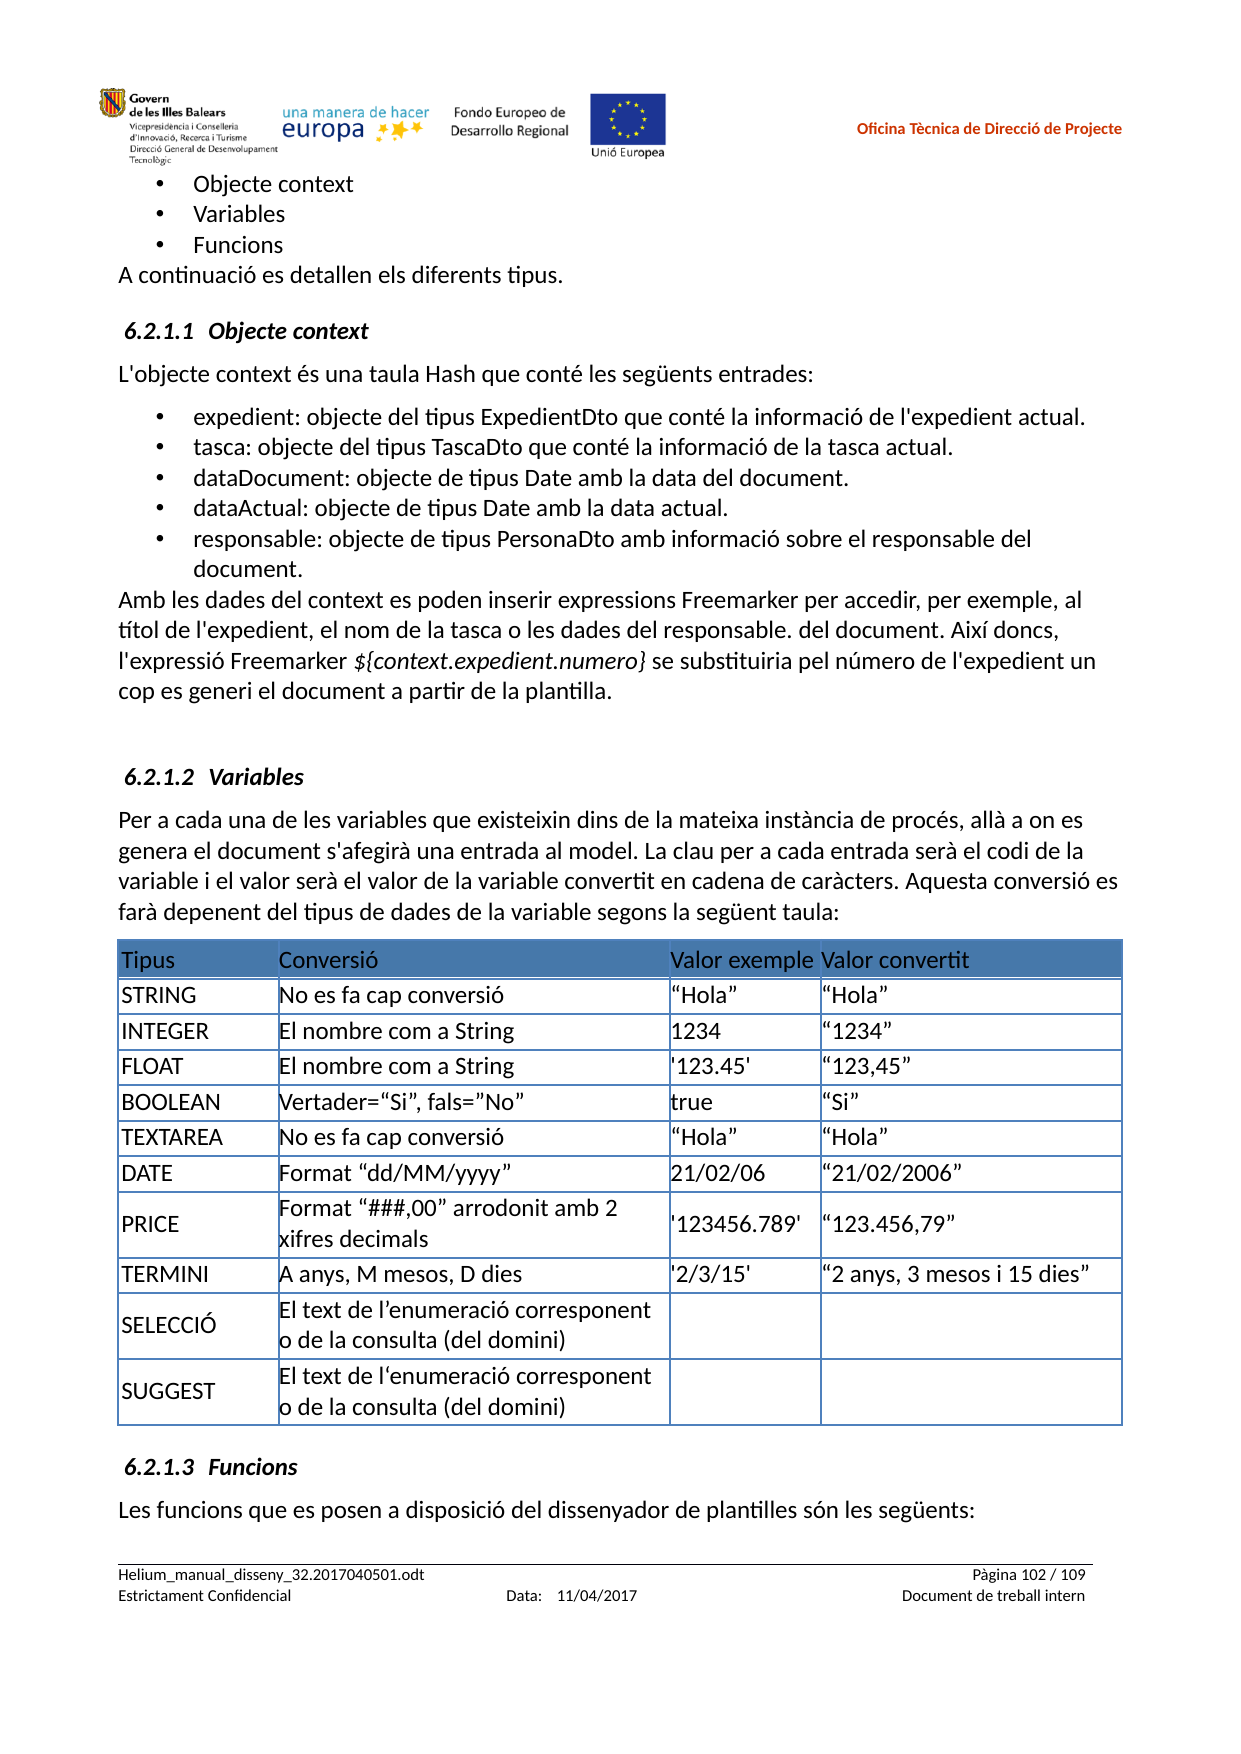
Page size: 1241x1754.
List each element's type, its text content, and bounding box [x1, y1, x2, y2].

text L'objecte context és una taula Hash que conté les següents entrades: [118, 358, 1122, 388]
table_cell No es fa cap conversió [280, 1122, 669, 1155]
table_cell El text de l’enumeració corresponent o de la consulta (del domini) [280, 1294, 669, 1358]
table_cell A anys, M mesos, D dies [280, 1259, 669, 1292]
table_cell PRICE [119, 1193, 278, 1257]
list Funcions [156, 229, 1122, 259]
table_cell FLOAT [119, 1051, 278, 1084]
table_cell “Si” [822, 1086, 1121, 1119]
list responsable: objecte de tipus PersonaDto amb informació sobre el responsable del document. [156, 523, 1122, 584]
table_cell SUGGEST [119, 1360, 278, 1424]
table_cell Format “dd/MM/yyyy” [280, 1157, 669, 1191]
table_cell TEXTAREA [119, 1122, 278, 1155]
table_cell El nombre com a String [280, 1051, 669, 1084]
text Per a cada una de les variables que existeixin dins de la mateixa instància de procés, allà a on es genera el document s'afegirà una entrada al model. La clau per a cada entrada serà el codi de la variable i el valor serà el valor de la variable convertit en cadena de caràcters. Aquesta conversió es farà depenent del tipus de dades de la variable segons la següent taula: [118, 804, 1122, 926]
table_cell TERMINI [119, 1259, 278, 1292]
table_cell “1234” [822, 1015, 1121, 1048]
table_cell “Hola” [822, 980, 1121, 1013]
subtitle Funcions [118, 1451, 1122, 1482]
list Variables [156, 198, 1122, 229]
table_cell BOOLEAN [119, 1086, 278, 1119]
table_cell No es fa cap conversió [280, 980, 669, 1013]
table_cell [822, 1360, 1121, 1424]
table_header Valor exemple [671, 941, 820, 977]
list Objecte context [156, 168, 1122, 198]
table_cell [671, 1294, 820, 1358]
table_header Valor convertit [822, 941, 1121, 977]
table_cell STRING [119, 980, 278, 1013]
table_cell Format “###,00” arrodonit amb 2 xifres decimals [280, 1193, 669, 1257]
table_cell '123456.789' [671, 1193, 820, 1257]
text Les funcions que es posen a disposició del dissenyador de plantilles són les següents: [118, 1494, 1122, 1524]
text Amb les dades del context es poden inserir expressions Freemarker per accedir, per exemple, al títol de l'expedient, el nom de la tasca o les dades del responsable. del document. Així doncs, l'expressió Freemarker ${context.expedient.numero} se substituiria pel número de l'expedient un cop es generi el document a partir de la plantilla. [118, 584, 1122, 706]
table_cell Vertader=“Si”, fals=”No” [280, 1086, 669, 1119]
picture [99, 87, 668, 166]
subtitle Objecte context [118, 315, 1122, 345]
table_cell '2/3/15' [671, 1259, 820, 1292]
list dataActual: objecte de tipus Date amb la data actual. [156, 492, 1122, 523]
table_cell [671, 1360, 820, 1424]
table_cell “Hola” [822, 1122, 1121, 1155]
table_cell “2 anys, 3 mesos i 15 dies” [822, 1259, 1121, 1292]
table_cell El text de l‘enumeració corresponent o de la consulta (del domini) [280, 1360, 669, 1424]
table_cell [822, 1294, 1121, 1358]
list dataDocument: objecte de tipus Date amb la data del document. [156, 462, 1122, 492]
table_cell “Hola” [671, 980, 820, 1013]
table_cell “123.456,79” [822, 1193, 1121, 1257]
list expedient: objecte del tipus ExpedientDto que conté la informació de l'expedient actual. [156, 401, 1122, 431]
table_header Tipus [119, 941, 278, 977]
list tasca: objecte del tipus TascaDto que conté la informació de la tasca actual. [156, 431, 1122, 462]
table_cell 21/02/06 [671, 1157, 820, 1191]
table_cell INTEGER [119, 1015, 278, 1048]
table_cell DATE [119, 1157, 278, 1191]
table_cell true [671, 1086, 820, 1119]
subtitle Variables [118, 762, 1122, 792]
table_cell '123.45' [671, 1051, 820, 1084]
table_cell “123,45” [822, 1051, 1121, 1084]
table_cell 1234 [671, 1015, 820, 1048]
table_header Conversió [280, 941, 669, 977]
table_cell El nombre com a String [280, 1015, 669, 1048]
table_cell “21/02/2006” [822, 1157, 1121, 1191]
table_cell “Hola” [671, 1122, 820, 1155]
table_cell SELECCIÓ [119, 1294, 278, 1358]
text A continuació es detallen els diferents tipus. [118, 259, 1122, 290]
